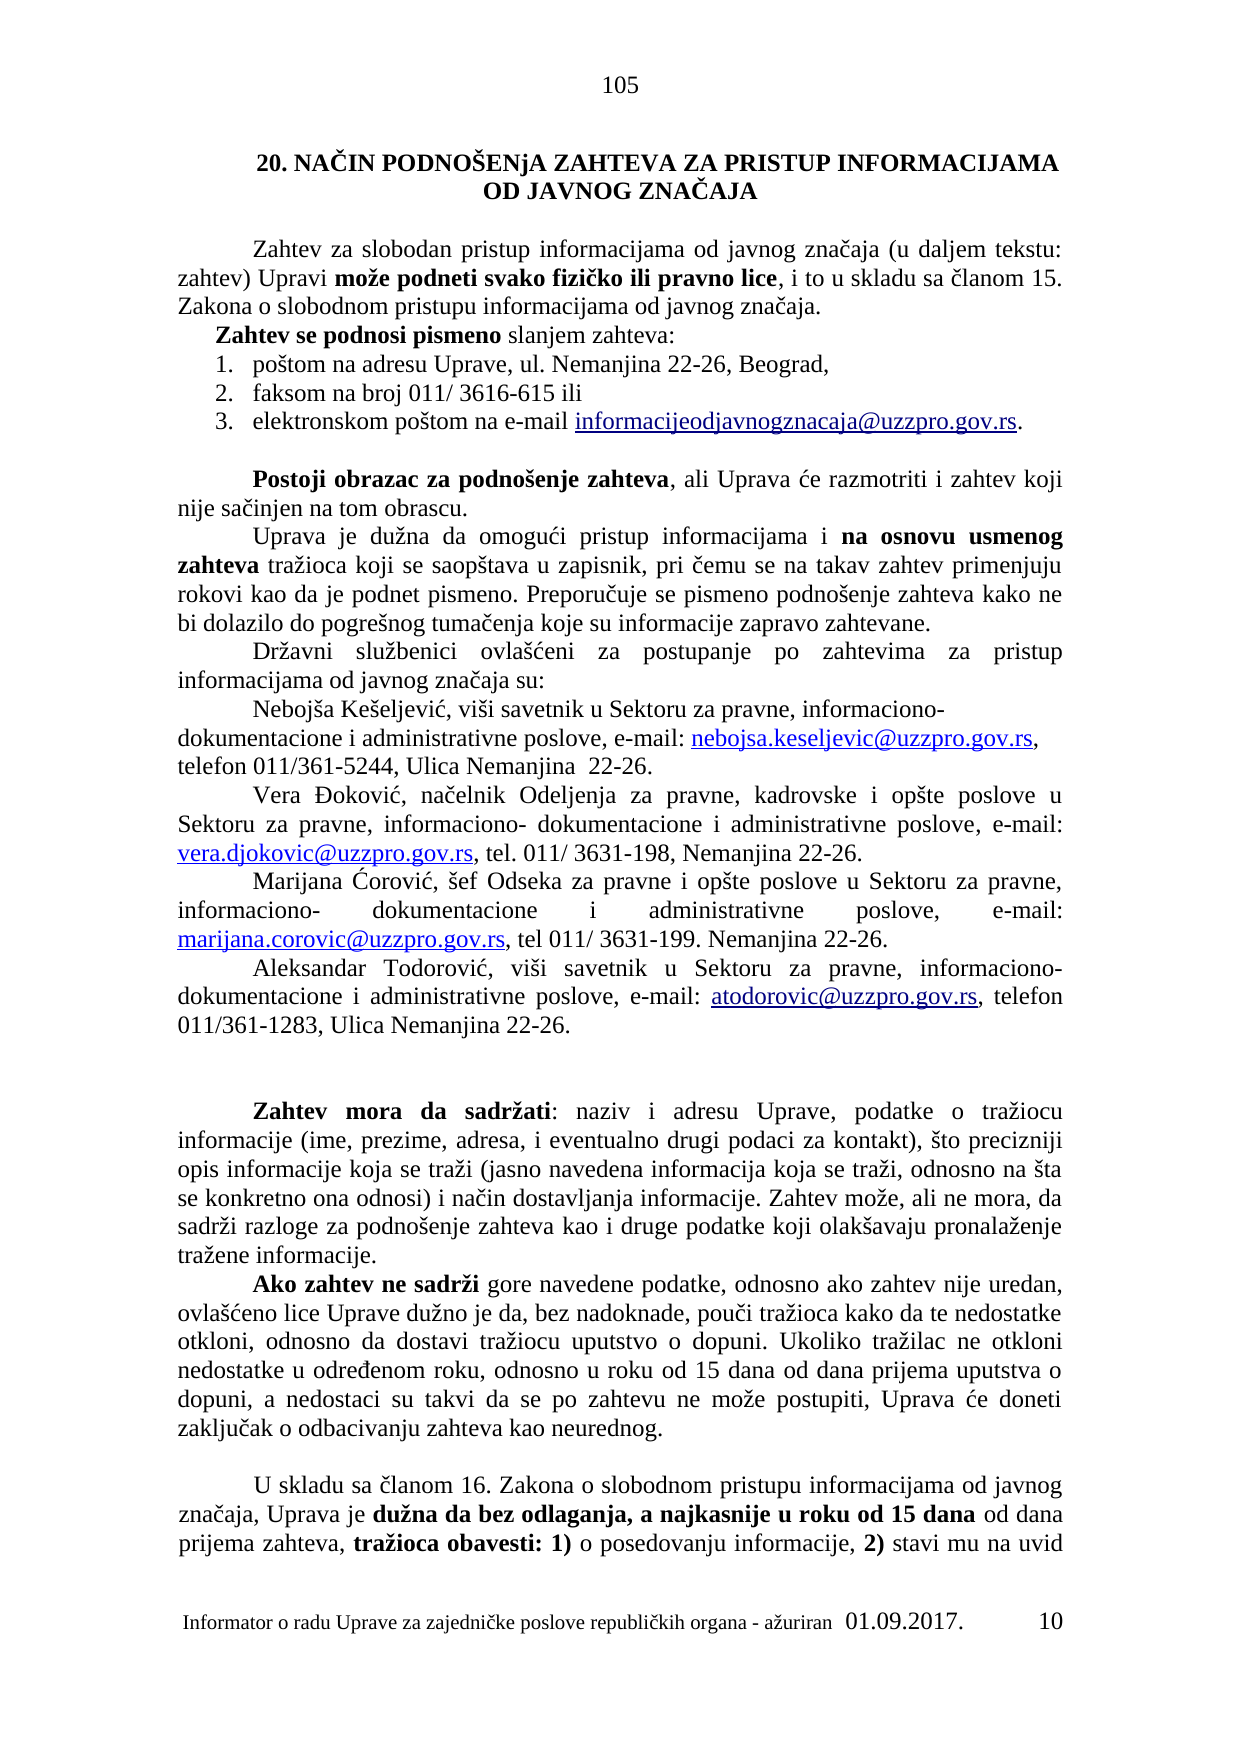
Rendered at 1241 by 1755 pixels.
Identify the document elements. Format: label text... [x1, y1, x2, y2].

text Vera Đoković, načelnik Odelјenja za pravne, kadrovske i opšte poslove u Sektoru za pravne, informaciono- dokumentacione i administrativne poslove, e-mail: vera.djokovic@uzzpro.gov.rs, tel. 011/ 3631-198, Nemanjina 22-26. [177, 780, 1063, 866]
list poštom na adresu Uprave, ul. Nemanjina 22-26, Beograd, [215, 349, 1063, 378]
text Zahtev mora da sadržati: naziv i adresu Uprave, podatke o tražiocu informacije (ime, prezime, adresa, i eventualno drugi podaci za kontakt), što precizniji opis informacije koja se traži (jasno navedena informacija koja se traži, odnosno na šta se konkretno ona odnosi) i način dostavlјanja informacije. Zahtev može, ali ne mora, da sadrži razloge za podnošenje zahteva kao i druge podatke koji olakšavaju pronalaženje tražene informacije. [177, 1096, 1063, 1269]
text 20. NAČIN PODNOŠENјA ZAHTEVA ZA PRISTUP INFORMACIJAMA OD JAVNOG ZNAČAJA [177, 148, 1063, 205]
text Nebojša Kešelјević, viši savetnik u Sektoru za pravne, informaciono-dokumentacione i administrativne poslove, e-mail: nebojsa.keseljevic@uzzpro.gov.rs, telefon 011/361-5244, Ulica Nemanjina 22-26. [177, 694, 1063, 780]
text Zahtev za slobodan pristup informacijama od javnog značaja (u dalјem tekstu: zahtev) Upravi može podneti svako fizičko ili pravno lice, i to u skladu sa članom 15. Zakona o slobodnom pristupu informacijama od javnog značaja. [177, 234, 1063, 320]
text Uprava je dužna da omogući pristup informacijama i na osnovu usmenog zahteva tražioca koji se saopštava u zapisnik, pri čemu se na takav zahtev primenjuju rokovi kao da je podnet pismeno. Preporučuje se pismeno podnošenje zahteva kako ne bi dolazilo do pogrešnog tumačenja koje su informacije zapravo zahtevane. [177, 521, 1063, 636]
list elektronskom poštom na e-mail informacijeodjavnogznacaja@uzzpro.gov.rs. [215, 406, 1063, 435]
list faksom na broj 011/ 3616-615 ili [215, 378, 1063, 406]
text U skladu sa članom 16. Zakona o slobodnom pristupu informacijama od javnog značaja, Uprava je dužna da bez odlaganja, a najkasnije u roku od 15 dana od dana prijema zahteva, tražioca obavesti: 1) o posedovanju informacije, 2) stavi mu na uvid [178, 1470, 1063, 1556]
text Ako zahtev ne sadrži gore navedene podatke, odnosno ako zahtev nije uredan, ovlašćeno lice Uprave dužno je da, bez nadoknade, pouči tražioca kako da te nedostatke otkloni, odnosno da dostavi tražiocu uputstvo o dopuni. Ukoliko tražilac ne otkloni nedostatke u određenom roku, odnosno u roku od 15 dana od dana prijema uputstva o dopuni, a nedostaci su takvi da se po zahtevu ne može postupiti, Uprava će doneti zaklјučak o odbacivanju zahteva kao neurednog. [177, 1269, 1063, 1441]
text Zahtev se podnosi pismeno slanjem zahteva: [177, 320, 1063, 349]
text Državni službenici ovlašćeni za postupanje po zahtevima za pristup informacijama od javnog značaja su: [177, 636, 1063, 694]
text Aleksandar Todorović, viši savetnik u Sektoru za pravne, informaciono-dokumentacione i administrativne poslove, e-mail: atodorovic@uzzpro.gov.rs, telefon 011/361-1283, Ulica Nemanjina 22-26. [177, 953, 1063, 1039]
text Postoji obrazac za podnošenje zahteva, ali Uprava će razmotriti i zahtev koji nije sačinjen na tom obrascu. [177, 464, 1063, 521]
text Marijana Ćorović, šef Odseka za pravne i opšte poslove u Sektoru za pravne, informaciono- dokumentacione i administrativne poslove, e-mail: marijana.corovic@uzzpro.gov.rs, tel 011/ 3631-199. Nemanjina 22-26. [177, 866, 1063, 953]
